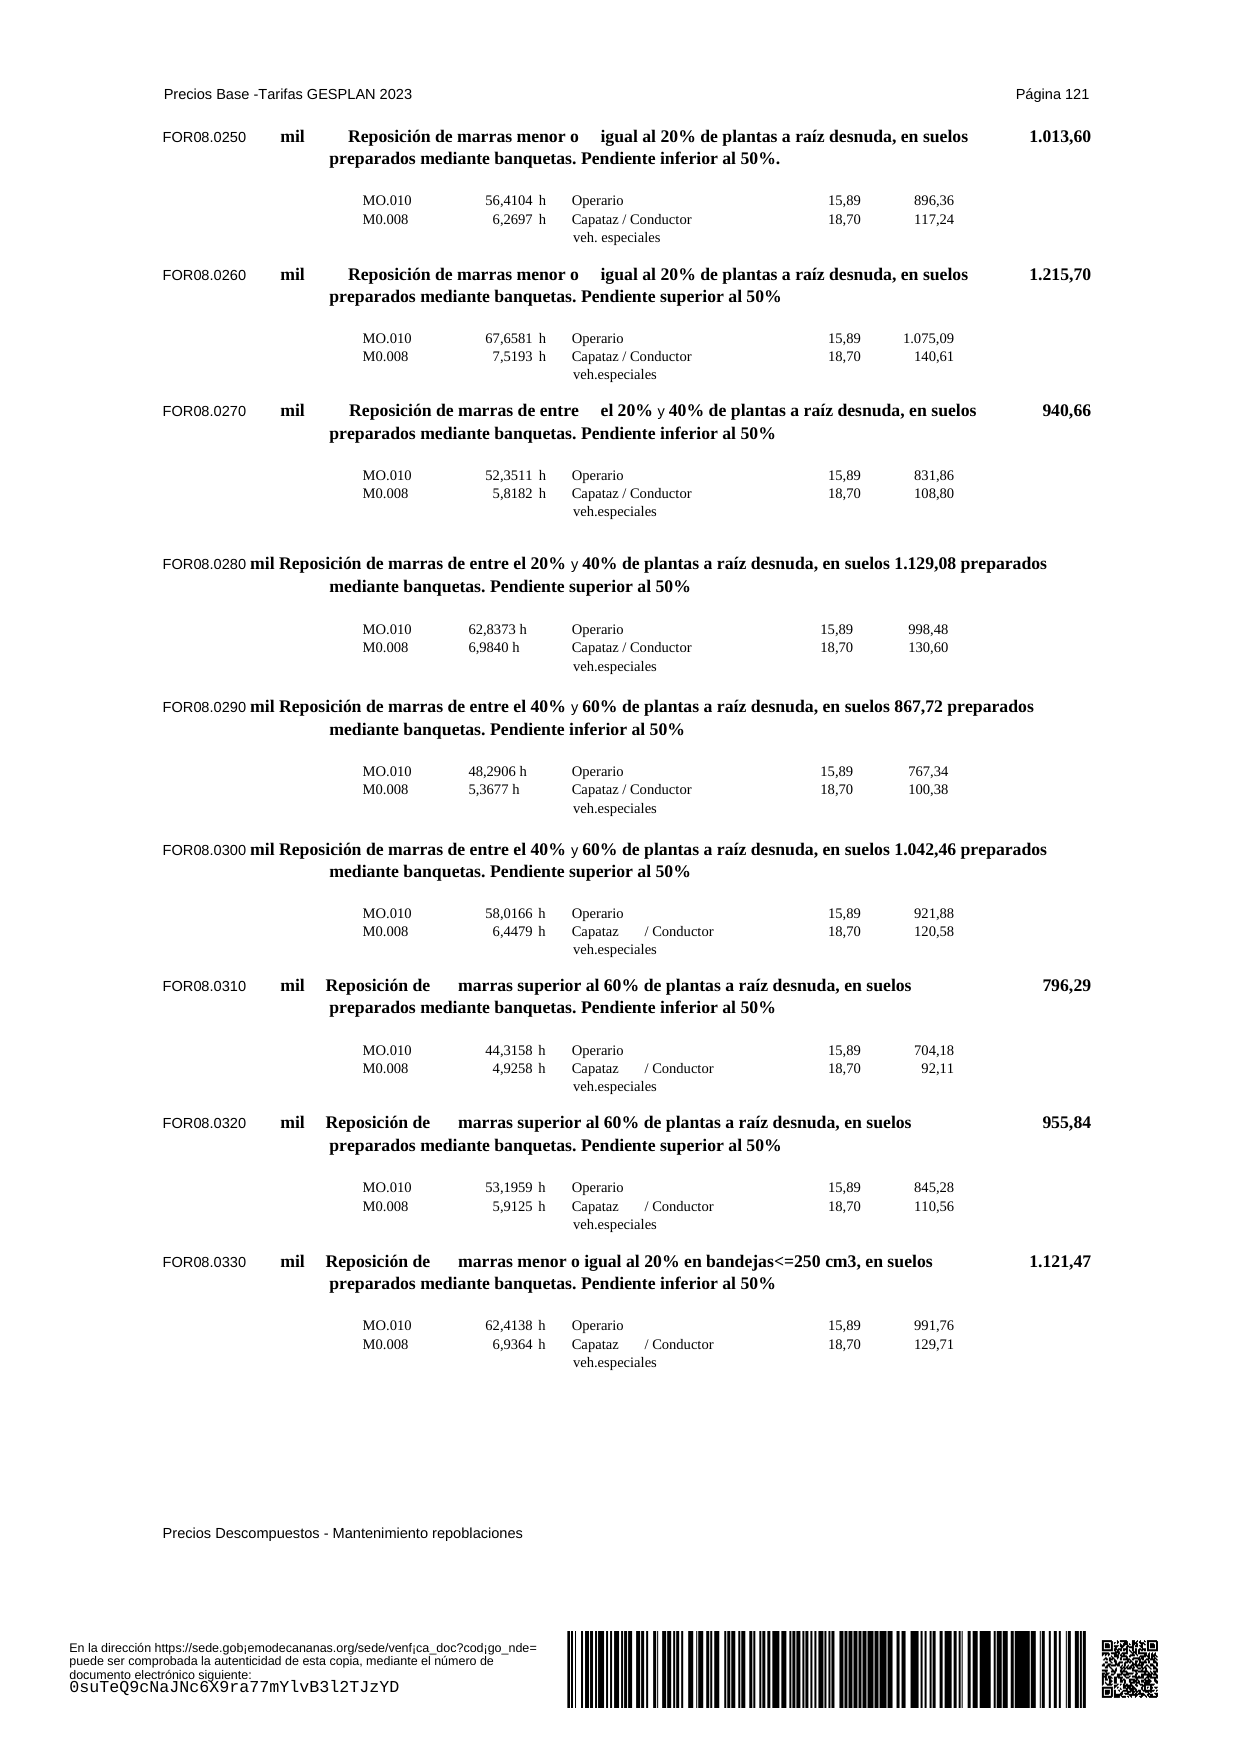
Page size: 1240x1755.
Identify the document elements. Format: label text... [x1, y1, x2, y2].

text MO.010 48,2906 h Operario 15,89 767,34 [362, 762, 1097, 780]
text M0.008 6,9840 h Capataz / Conductor 18,70 130,60 [362, 638, 1097, 656]
text veh.especiales [573, 798, 1097, 817]
text M0.008 7,5193 h Capataz / Conductor 18,70 140,61 [362, 347, 1097, 365]
text Página 121 [1016, 88, 1096, 102]
text FOR08.0290 mil Reposición de marras de entre el 40% y 60% de plantas a raíz desnuda, en suelos 867,72 preparados mediante banquetas. Pendiente inferior al 50% [162, 694, 1097, 739]
text MO.010 52,3511 h Operario 15,89 831,86 [362, 466, 1097, 484]
text MO.010 56,4104 h Operario 15,89 896,36 [362, 191, 1097, 209]
text MO.010 58,0166 h Operario 15,89 921,88 [362, 904, 1097, 922]
text M0.008 6,4479 h Capataz / Conductor 18,70 120,58 [362, 922, 1097, 940]
text preparados mediante banquetas. Pendiente inferior al 50% [329, 421, 1097, 444]
text M0.008 5,3677 h Capataz / Conductor 18,70 100,38 [362, 780, 1097, 798]
text MO.010 44,3158 h Operario 15,89 704,18 [362, 1041, 1097, 1059]
text veh.especiales [573, 1215, 1097, 1233]
text FOR08.0310 mil Reposición de marras superior al 60% de plantas a raíz desnuda, en suelos 796,29 [162, 973, 1097, 996]
text M0.008 6,2697 h Capataz / Conductor 18,70 117,24 [362, 209, 1097, 228]
text M0.008 5,8182 h Capataz / Conductor 18,70 108,80 [362, 484, 1097, 502]
text M0.008 6,9364 h Capataz / Conductor 18,70 129,71 [362, 1334, 1097, 1353]
text MO.010 62,4138 h Operario 15,89 991,76 [362, 1316, 1097, 1334]
text preparados mediante banquetas. Pendiente inferior al 50% [329, 996, 1097, 1018]
text FOR08.0300 mil Reposición de marras de entre el 40% y 60% de plantas a raíz desnuda, en suelos 1.042,46 preparados mediante banquetas. Pendiente superior al 50% [162, 837, 1097, 882]
text FOR08.0250 mil Reposición de marras menor o igual al 20% de plantas a raíz desnuda, en suelos 1.013,60 [162, 124, 1097, 147]
text veh.especiales [573, 502, 1097, 520]
picture [567, 1631, 1164, 1708]
text FOR08.0270 mil Reposición de marras de entre el 20% y 40% de plantas a raíz desnuda, en suelos 940,66 [162, 399, 1097, 421]
text preparados mediante banquetas. Pendiente inferior al 50% [329, 1272, 1097, 1294]
text En la dirección https://sede.gob¡emodecananas.org/sede/venf¡ca_doc?cod¡go_nde= puede ser comprobada la autenticidad de esta copia, mediante el número de documento electrónico siguiente: 0suTeQ9cNaJNc6X9ra77mYlvB3l2TJzYD [69, 1641, 538, 1695]
text veh.especiales [573, 1353, 1097, 1371]
text preparados mediante banquetas. Pendiente superior al 50% [329, 1133, 1097, 1156]
text veh. especiales [573, 228, 1097, 246]
text MO.010 67,6581 h Operario 15,89 1.075,09 [362, 329, 1097, 347]
text veh.especiales [573, 365, 1097, 383]
text veh.especiales [573, 1077, 1097, 1095]
text FOR08.0280 mil Reposición de marras de entre el 20% y 40% de plantas a raíz desnuda, en suelos 1.129,08 preparados mediante banquetas. Pendiente superior al 50% [162, 551, 1097, 597]
text Precios Base -Tarifas GESPLAN 2023 [163, 88, 438, 102]
text Precios Descompuestos - Mantenimiento repoblaciones [162, 1526, 1097, 1541]
text FOR08.0330 mil Reposición de marras menor o igual al 20% en bandejas<=250 cm3, en suelos 1.121,47 [162, 1249, 1097, 1272]
text FOR08.0320 mil Reposición de marras superior al 60% de plantas a raíz desnuda, en suelos 955,84 [162, 1110, 1097, 1133]
text MO.010 53,1959 h Operario 15,89 845,28 [362, 1178, 1097, 1197]
text M0.008 4,9258 h Capataz / Conductor 18,70 92,11 [362, 1059, 1097, 1077]
text veh.especiales [573, 656, 1097, 675]
text FOR08.0260 mil Reposición de marras menor o igual al 20% de plantas a raíz desnuda, en suelos 1.215,70 [162, 262, 1097, 284]
text M0.008 5,9125 h Capataz / Conductor 18,70 110,56 [362, 1197, 1097, 1215]
text MO.010 62,8373 h Operario 15,89 998,48 [362, 619, 1097, 638]
text veh.especiales [573, 940, 1097, 958]
text preparados mediante banquetas. Pendiente inferior al 50%. [329, 147, 1097, 169]
text preparados mediante banquetas. Pendiente superior al 50% [329, 284, 1097, 307]
